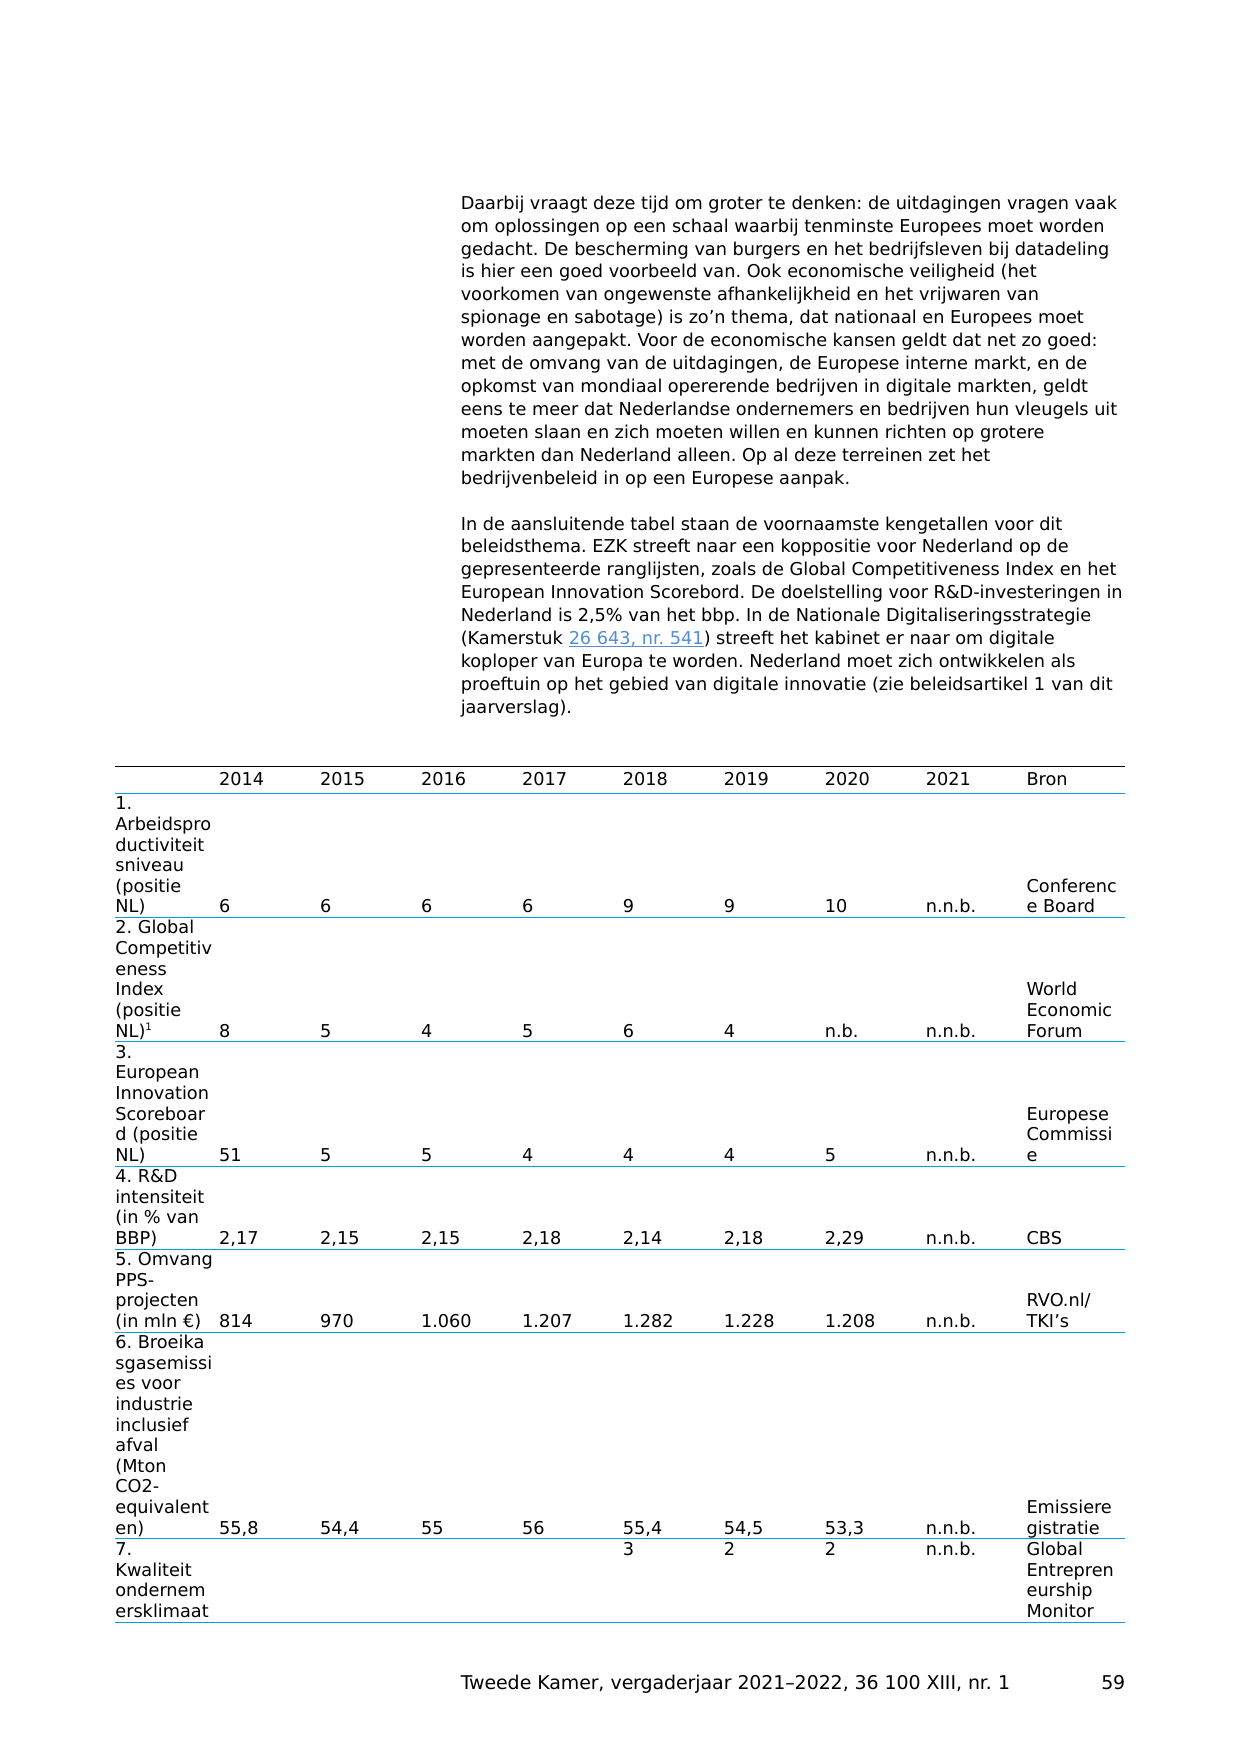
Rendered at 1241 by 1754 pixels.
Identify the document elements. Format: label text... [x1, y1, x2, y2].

table_cell 9 [721, 794, 822, 917]
table_cell n.n.b. [923, 1333, 1023, 1538]
table_cell 2015 [317, 767, 418, 793]
table_cell 6 [418, 794, 519, 917]
table_cell 7. Kwaliteit ondernemersklimaat [115, 1539, 216, 1621]
table_cell World Economic Forum [1024, 918, 1125, 1041]
table_cell [216, 1539, 317, 1621]
table_cell 2020 [822, 767, 923, 793]
table_cell [519, 1539, 620, 1621]
table_cell n.n.b. [923, 1539, 1023, 1621]
table_cell Bron [1024, 767, 1125, 793]
table_cell 5 [519, 918, 620, 1041]
table_cell n.n.b. [923, 918, 1023, 1041]
table_cell 2016 [418, 767, 519, 793]
table_cell 2021 [923, 767, 1023, 793]
table_cell n.n.b. [923, 1250, 1023, 1332]
table_cell 2. Global Competitiveness Index (positie NL)1 [115, 918, 216, 1041]
table_cell n.n.b. [923, 1167, 1023, 1248]
table_cell 6 [216, 794, 317, 917]
table_cell [317, 1539, 418, 1621]
table_cell 55 [418, 1333, 519, 1538]
table_cell 55,8 [216, 1333, 317, 1538]
table_cell 2,29 [822, 1167, 923, 1248]
table_cell n.b. [822, 918, 923, 1041]
table_cell 1. Arbeidsproductiviteitsniveau (positie NL) [115, 794, 216, 917]
table_cell 9 [620, 794, 721, 917]
table_cell Conference Board [1024, 794, 1125, 917]
table_cell 2 [822, 1539, 923, 1621]
table_cell 1.208 [822, 1250, 923, 1332]
table_cell 2 [721, 1539, 822, 1621]
table_header Tabel 9 Kengetallen [115, 741, 1125, 766]
table_cell 2,15 [418, 1167, 519, 1248]
table_cell [418, 1539, 519, 1621]
table_cell 2014 [216, 767, 317, 793]
table_cell 6 [317, 794, 418, 917]
table_cell 51 [216, 1042, 317, 1166]
table_cell 2,18 [721, 1167, 822, 1248]
table_cell 2019 [721, 767, 822, 793]
table_cell 1.060 [418, 1250, 519, 1332]
table_cell 4 [721, 918, 822, 1041]
table_cell 1.282 [620, 1250, 721, 1332]
table_cell 5 [317, 1042, 418, 1166]
table_cell 5. Omvang PPS-projecten (in mln €) [115, 1250, 216, 1332]
table_cell 6 [519, 794, 620, 917]
table_cell 5 [418, 1042, 519, 1166]
table_cell CBS [1024, 1167, 1125, 1248]
text In de aansluitende tabel staan de voornaamste kengetallen voor dit beleidsthema. EZK streeft naar een koppositie voor Nederland op de gepresenteerde ranglijsten, zoals de Global Competitiveness Index en het European Innovation Scorebord. De doelstelling voor R&D-investeringen in Nederland is 2,5% van het bbp. In de Nationale Digitaliseringsstrategie (Kamerstuk 26 643, nr. 541) streeft het kabinet er naar om digitale koploper van Europa te worden. Nederland moet zich ontwikkelen als proeftuin op het gebied van digitale innovatie (zie beleidsartikel 1 van dit jaarverslag). [461, 512, 1125, 718]
table_cell 4. R&D intensiteit (in % van BBP) [115, 1167, 216, 1248]
table_cell 4 [620, 1042, 721, 1166]
table_cell 2,15 [317, 1167, 418, 1248]
table_cell 5 [822, 1042, 923, 1166]
table_cell Emissieregistratie [1024, 1333, 1125, 1538]
table_cell 3 [620, 1539, 721, 1621]
table_cell 2,14 [620, 1167, 721, 1248]
table_cell 54,4 [317, 1333, 418, 1538]
table_cell 4 [519, 1042, 620, 1166]
table_cell 10 [822, 794, 923, 917]
table_cell 54,5 [721, 1333, 822, 1538]
table_cell 2018 [620, 767, 721, 793]
table_cell 55,4 [620, 1333, 721, 1538]
text Daarbij vraagt deze tijd om groter te denken: de uitdagingen vragen vaak om oplossingen op een schaal waarbij tenminste Europees moet worden gedacht. De bescherming van burgers en het bedrijfsleven bij datadeling is hier een goed voorbeeld van. Ook economische veiligheid (het voorkomen van ongewenste afhankelijkheid en het vrijwaren van spionage en sabotage) is zo’n thema, dat nationaal en Europees moet worden aangepakt. Voor de economische kansen geldt dat net zo goed: met de omvang van de uitdagingen, de Europese interne markt, en de opkomst van mondiaal opererende bedrijven in digitale markten, geldt eens te meer dat Nederlandse ondernemers en bedrijven hun vleugels uit moeten slaan en zich moeten willen en kunnen richten op grotere markten dan Nederland alleen. Op al deze terreinen zet het bedrijvenbeleid in op een Europese aanpak. [461, 191, 1125, 489]
table_cell 5 [317, 918, 418, 1041]
table_cell 53,3 [822, 1333, 923, 1538]
table_cell 2017 [519, 767, 620, 793]
table_cell 6. Broeikasgasemissies voor industrie inclusief afval (Mton CO2-equivalenten) [115, 1333, 216, 1538]
table_cell RVO.nl/ TKI’s [1024, 1250, 1125, 1332]
table_cell 8 [216, 918, 317, 1041]
table_cell 1.207 [519, 1250, 620, 1332]
table_cell 3. European Innovation Scoreboard (positie NL) [115, 1042, 216, 1166]
table_cell n.n.b. [923, 1042, 1023, 1166]
table_cell 2,18 [519, 1167, 620, 1248]
table_cell 56 [519, 1333, 620, 1538]
table_cell [115, 767, 216, 793]
table_cell 814 [216, 1250, 317, 1332]
table_cell 970 [317, 1250, 418, 1332]
table_cell n.n.b. [923, 794, 1023, 917]
table_cell 4 [721, 1042, 822, 1166]
table_cell 2,17 [216, 1167, 317, 1248]
table_cell 6 [620, 918, 721, 1041]
table_cell Global Entrepreneurship Monitor [1024, 1539, 1125, 1621]
table_cell 1.228 [721, 1250, 822, 1332]
table_cell 4 [418, 918, 519, 1041]
table_cell Europese Commissie [1024, 1042, 1125, 1166]
